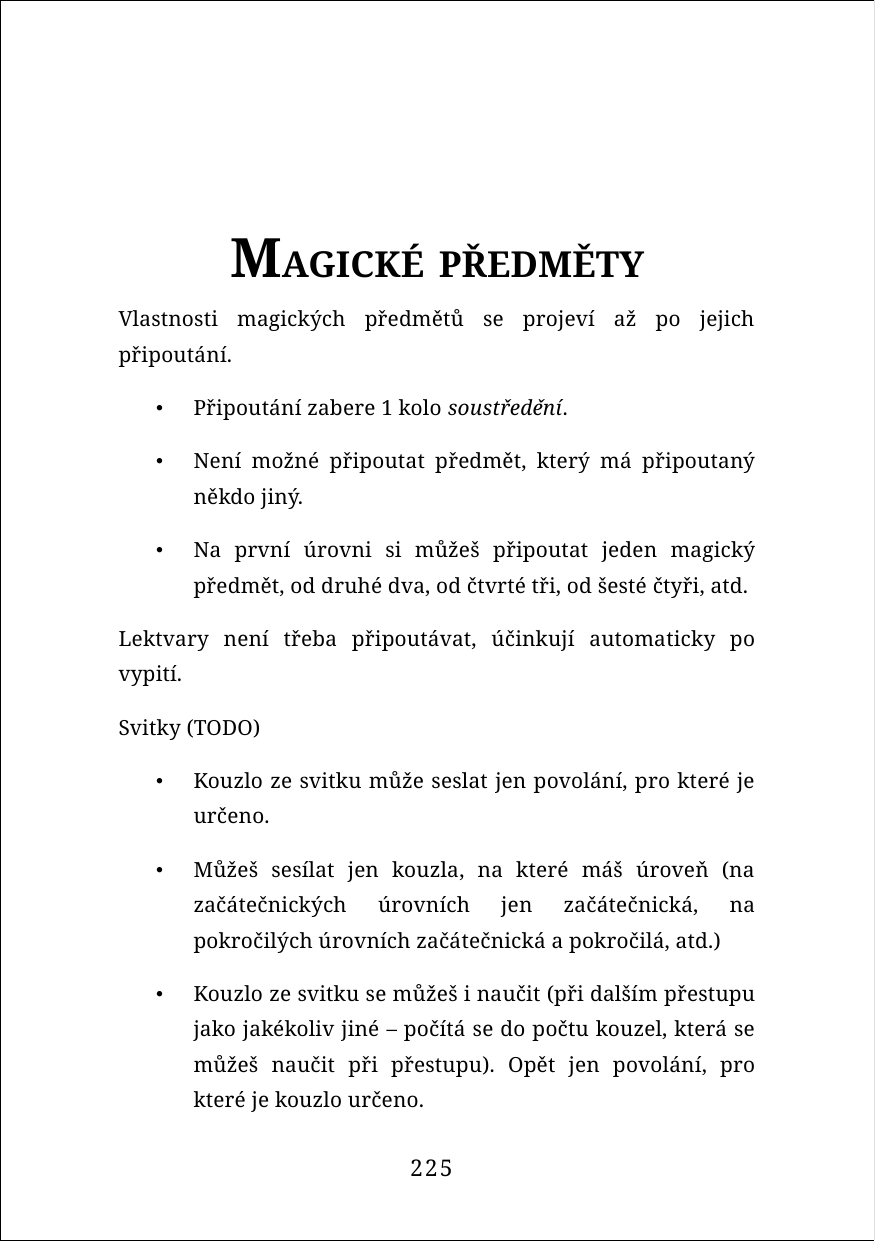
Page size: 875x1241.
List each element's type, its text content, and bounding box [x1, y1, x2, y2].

list Připoutání zabere 1 kolo soustředění. [156, 393, 756, 422]
list Kouzlo ze svitku může seslat jen povolání, pro které je určeno. [156, 766, 756, 830]
list Není možné připoutat předmět, který má připoutaný někdo jiný. [156, 447, 756, 511]
list Můžeš sesílat jen kouzla, na které máš úroveň (na začátečnických úrovních jen začátečnická, na pokročilých úrovních začátečnická a pokročilá, atd.) [156, 855, 756, 954]
text Vlastnosti magických předmětů se projeví až po jejich připoutání. [118, 304, 756, 368]
list Kouzlo ze svitku se můžeš i naučit (při dalším přestupu jako jakékoliv jiné – počítá se do počtu kouzel, která se můžeš naučit při přestupu). Opět jen povolání, pro které je kouzlo určeno. [156, 979, 756, 1114]
text Svitky (TODO) [118, 713, 756, 741]
list Na první úrovni si můžeš připoutat jeden magický předmět, od druhé dva, od čtvrté tři, od šesté čtyři, atd. [156, 535, 756, 599]
text Lektvary není třeba připoutávat, účinkují automaticky po vypití. [118, 624, 756, 688]
subtitle Magické předměty [118, 219, 756, 293]
